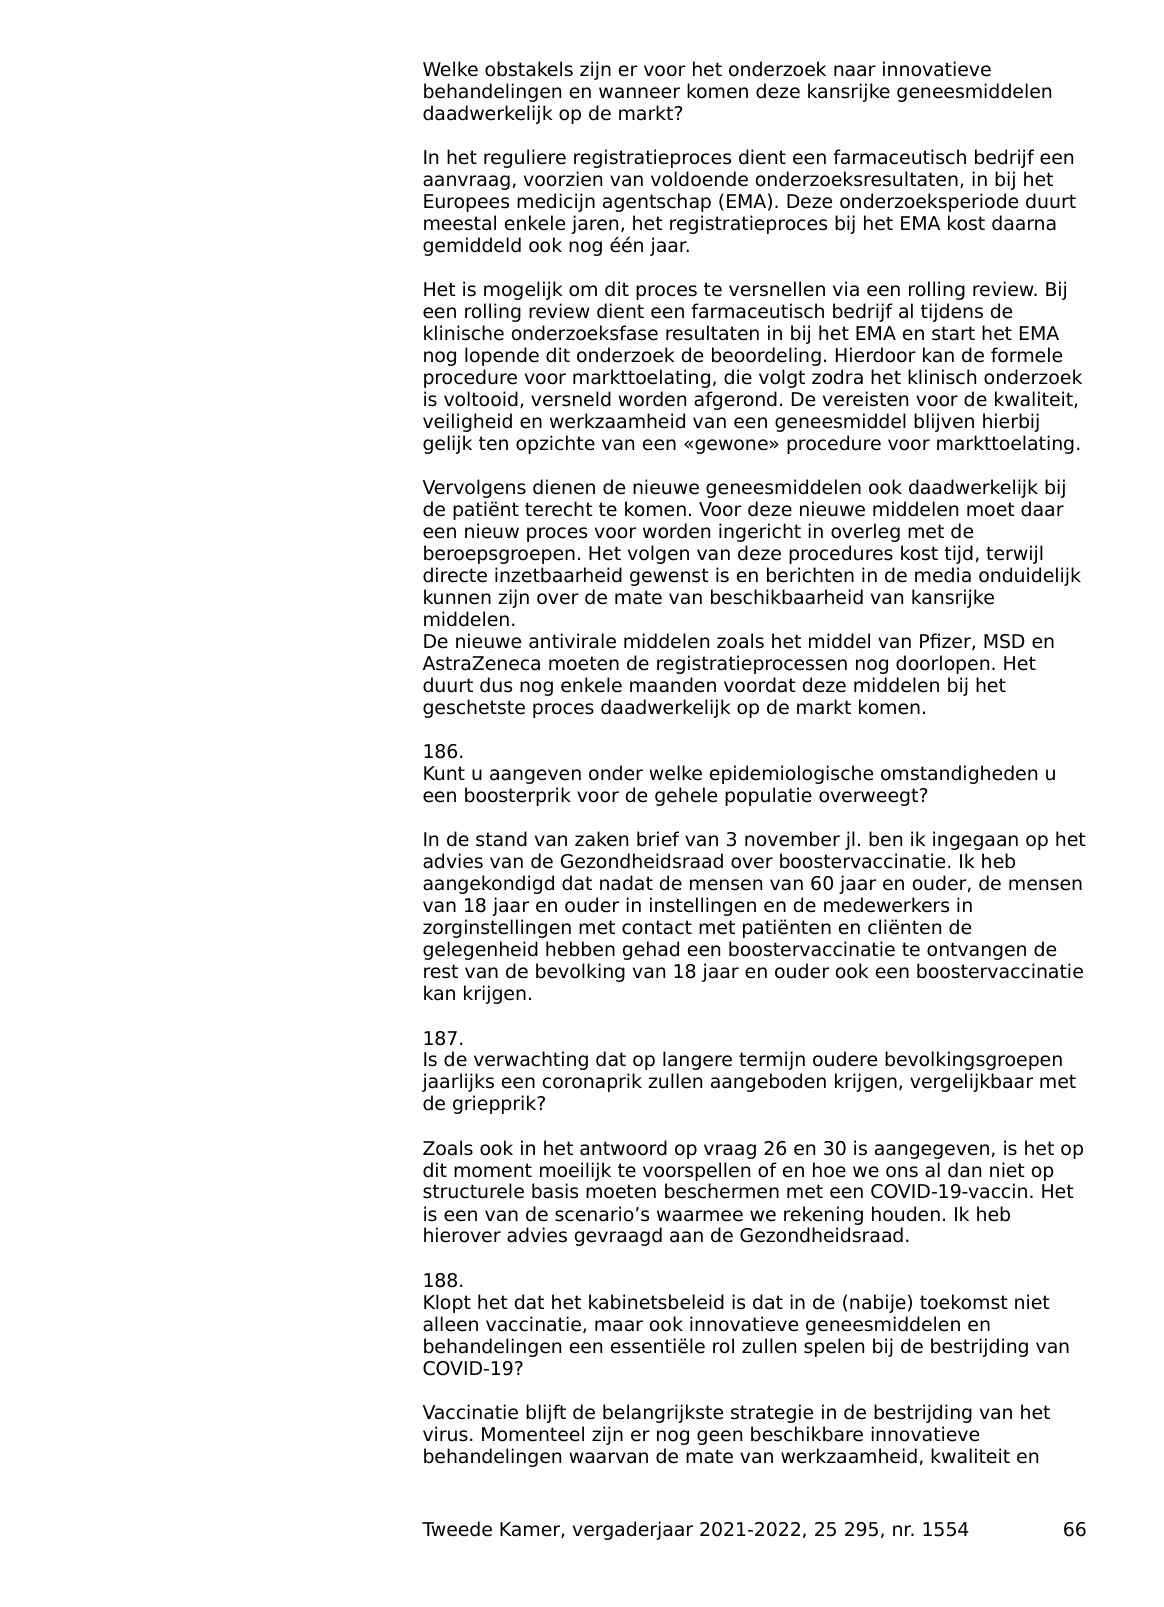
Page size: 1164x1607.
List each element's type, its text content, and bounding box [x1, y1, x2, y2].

text Het is mogelijk om dit proces te versnellen via een rolling review. Bij een rolling review dient een farmaceutisch bedrijf al tijdens de klinische onderzoeksfase resultaten in bij het EMA en start het EMA nog lopende dit onderzoek de beoordeling. Hierdoor kan de formele procedure voor markttoelating, die volgt zodra het klinisch onderzoek is voltooid, versneld worden afgerond. De vereisten voor de kwaliteit, veiligheid en werkzaamheid van een geneesmiddel blijven hierbij gelijk ten opzichte van een «gewone» procedure voor markttoelating. [422, 279, 1087, 455]
text 188. [422, 1269, 1087, 1292]
text Is de verwachting dat op langere termijn oudere bevolkingsgroepen jaarlijks een coronaprik zullen aangeboden krijgen, vergelijkbaar met de griepprik? [422, 1049, 1087, 1115]
text In de stand van zaken brief van 3 november jl. ben ik ingegaan op het advies van de Gezondheidsraad over boostervaccinatie. Ik heb aangekondigd dat nadat de mensen van 60 jaar en ouder, de mensen van 18 jaar en ouder in instellingen en de medewerkers in zorginstellingen met contact met patiënten en cliënten de gelegenheid hebben gehad een boostervaccinatie te ontvangen de rest van de bevolking van 18 jaar en ouder ook een boostervaccinatie kan krijgen. [422, 829, 1087, 1005]
text Zoals ook in het antwoord op vraag 26 en 30 is aangegeven, is het op dit moment moeilijk te voorspellen of en hoe we ons al dan niet op structurele basis moeten beschermen met een COVID-19-vaccin. Het is een van de scenario’s waarmee we rekening houden. Ik heb hierover advies gevraagd aan de Gezondheidsraad. [422, 1137, 1087, 1247]
text In het reguliere registratieproces dient een farmaceutisch bedrijf een aanvraag, voorzien van voldoende onderzoeksresultaten, in bij het Europees medicijn agentschap (EMA). Deze onderzoeksperiode duurt meestal enkele jaren, het registratieproces bij het EMA kost daarna gemiddeld ook nog één jaar. [422, 147, 1087, 257]
text Kunt u aangeven onder welke epidemiologische omstandigheden u een boosterprik voor de gehele populatie overweegt? [422, 763, 1087, 807]
text 186. [422, 741, 1087, 763]
text De nieuwe antivirale middelen zoals het middel van Pfizer, MSD en AstraZeneca moeten de registratieprocessen nog doorlopen. Het duurt dus nog enkele maanden voordat deze middelen bij het geschetste proces daadwerkelijk op de markt komen. [422, 631, 1087, 719]
text Vaccinatie blijft de belangrijkste strategie in de bestrijding van het virus. Momenteel zijn er nog geen beschikbare innovatieve behandelingen waarvan de mate van werkzaamheid, kwaliteit en [422, 1402, 1087, 1468]
text Vervolgens dienen de nieuwe geneesmiddelen ook daadwerkelijk bij de patiënt terecht te komen. Voor deze nieuwe middelen moet daar een nieuw proces voor worden ingericht in overleg met de beroepsgroepen. Het volgen van deze procedures kost tijd, terwijl directe inzetbaarheid gewenst is en berichten in de media onduidelijk kunnen zijn over de mate van beschikbaarheid van kansrijke middelen. [422, 477, 1087, 631]
text Klopt het dat het kabinetsbeleid is dat in de (nabije) toekomst niet alleen vaccinatie, maar ook innovatieve geneesmiddelen en behandelingen een essentiële rol zullen spelen bij de bestrijding van COVID-19? [422, 1292, 1087, 1379]
text Welke obstakels zijn er voor het onderzoek naar innovatieve behandelingen en wanneer komen deze kansrijke geneesmiddelen daadwerkelijk op de markt? [422, 59, 1087, 125]
text 187. [422, 1027, 1087, 1049]
